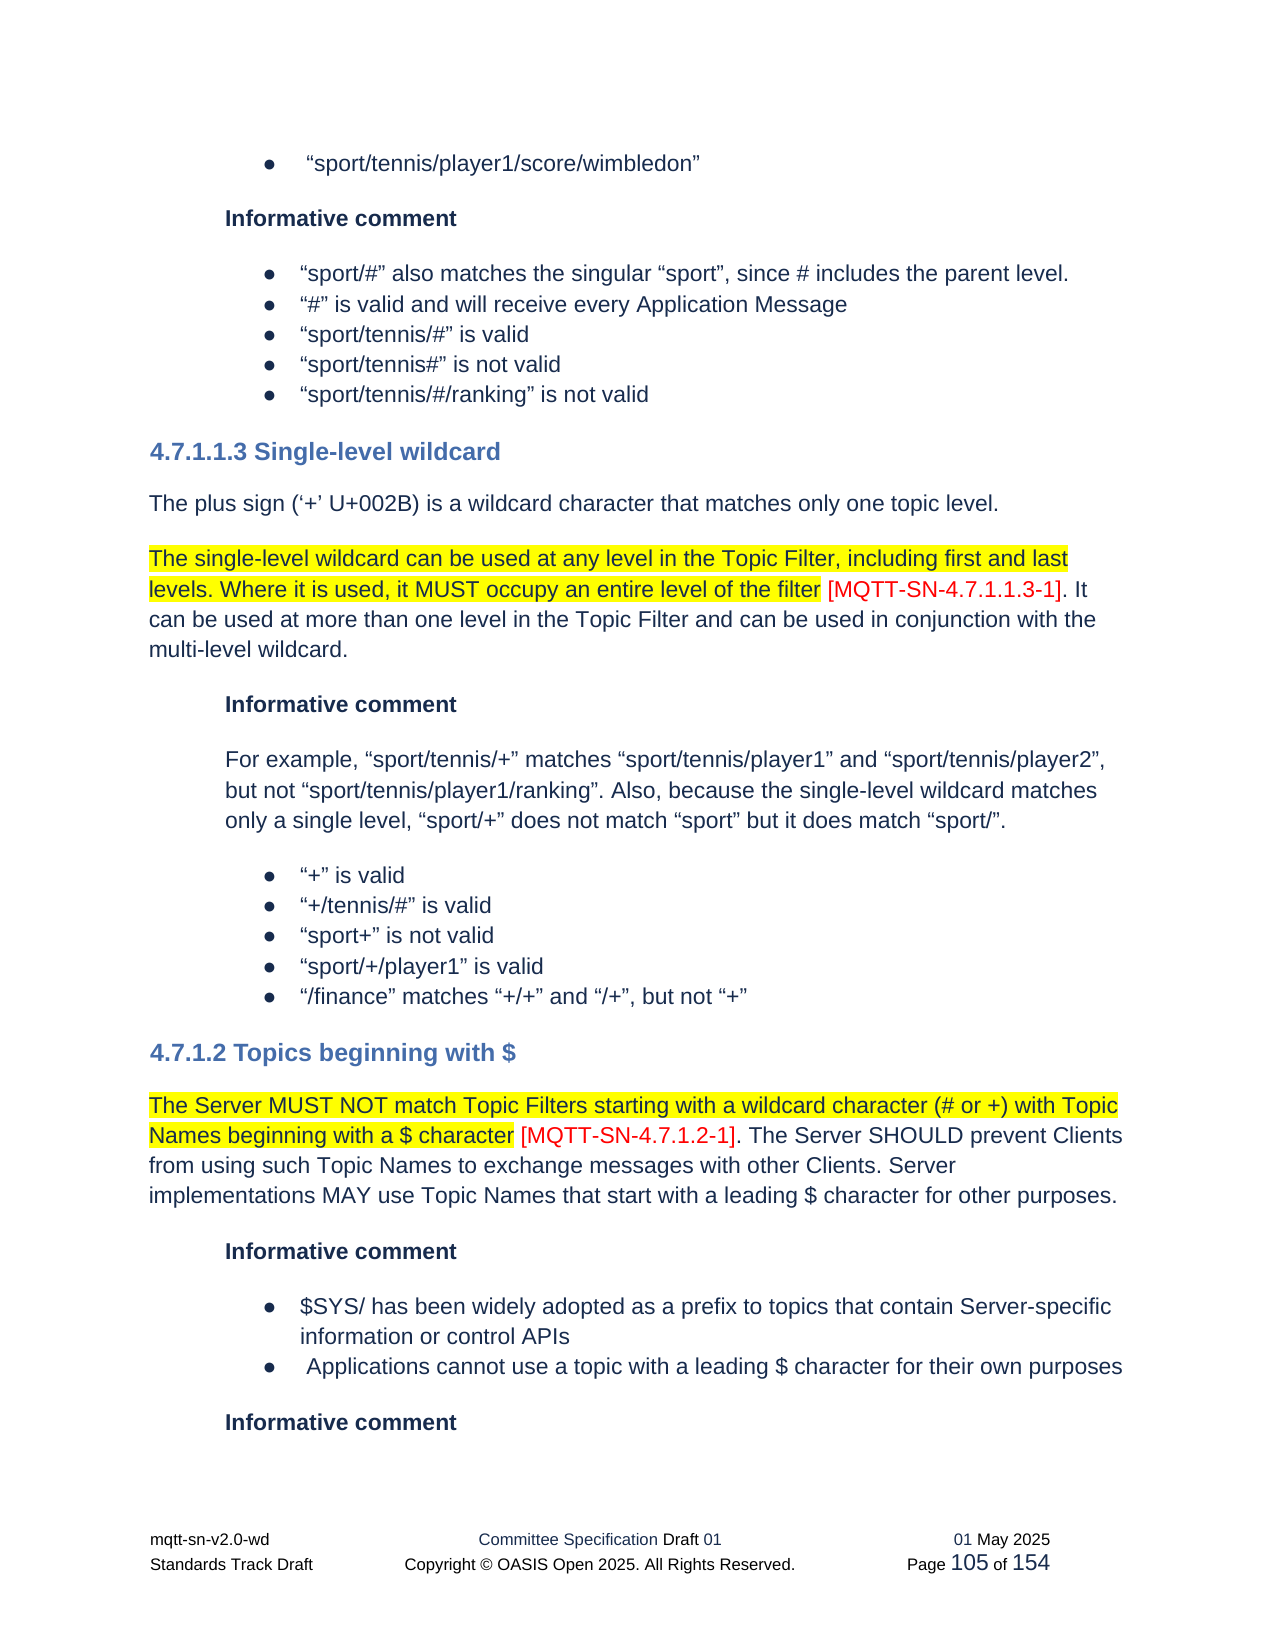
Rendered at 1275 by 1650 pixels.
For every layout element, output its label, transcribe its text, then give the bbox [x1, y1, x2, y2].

list “sport/tennis#” is not valid [262, 351, 1124, 377]
list “/finance” matches “+/+” and “/+”, but not “+” [262, 983, 1124, 1009]
list “sport/#” also matches the singular “sport”, since # includes the parent level. [262, 260, 1124, 287]
text Informative comment [225, 691, 1124, 718]
text For example, “sport/tennis/+” matches “sport/tennis/player1” and “sport/tennis/player2”, but not “sport/tennis/player1/ranking”. Also, because the single-level wildcard matches only a single level, “sport/+” does not match “sport” but it does match “sport/”. [225, 746, 1124, 833]
list “sport/tennis/#” is valid [262, 321, 1124, 347]
subtitle 4.7.1.2 Topics beginning with $ [150, 1038, 1124, 1067]
list “sport/+/player1” is valid [262, 953, 1124, 979]
text The single-level wildcard can be used at any level in the Topic Filter, including first and last levels. Where it is used, it MUST occupy an entire level of the filter [MQTT-SN-4.7.1.1.3-1]. It can be used at more than one level in the Topic Filter and can be used in conjunction with the multi-level wildcard. [148, 545, 1124, 662]
text Informative comment [225, 1238, 1124, 1264]
list “sport/tennis/player1/score/wimbledon” [262, 150, 1124, 176]
list $SYS/ has been widely adopted as a prefix to topics that contain Server-specific information or control APIs [262, 1293, 1124, 1349]
subtitle 4.7.1.1.3 Single-level wildcard [150, 436, 1124, 465]
text Informative comment [225, 1408, 1124, 1435]
text The Server MUST NOT match Topic Filters starting with a wildcard character (# or +) with Topic Names beginning with a $ character [MQTT-SN-4.7.1.2-1]. The Server SHOULD prevent Clients from using such Topic Names to exchange messages with other Clients. Server implementations MAY use Topic Names that start with a leading $ character for other purposes. [148, 1092, 1124, 1209]
list “#” is valid and will receive every Application Message [262, 291, 1124, 317]
list “+” is valid [262, 862, 1124, 888]
text Informative comment [225, 205, 1124, 232]
list “sport+” is not valid [262, 922, 1124, 949]
list Applications cannot use a topic with a leading $ character for their own purposes [262, 1353, 1124, 1380]
text The plus sign (‘+’ U+002B) is a wildcard character that matches only one topic level. [148, 490, 1124, 517]
list “sport/tennis/#/ranking” is not valid [262, 381, 1124, 408]
list “+/tennis/#” is valid [262, 892, 1124, 919]
